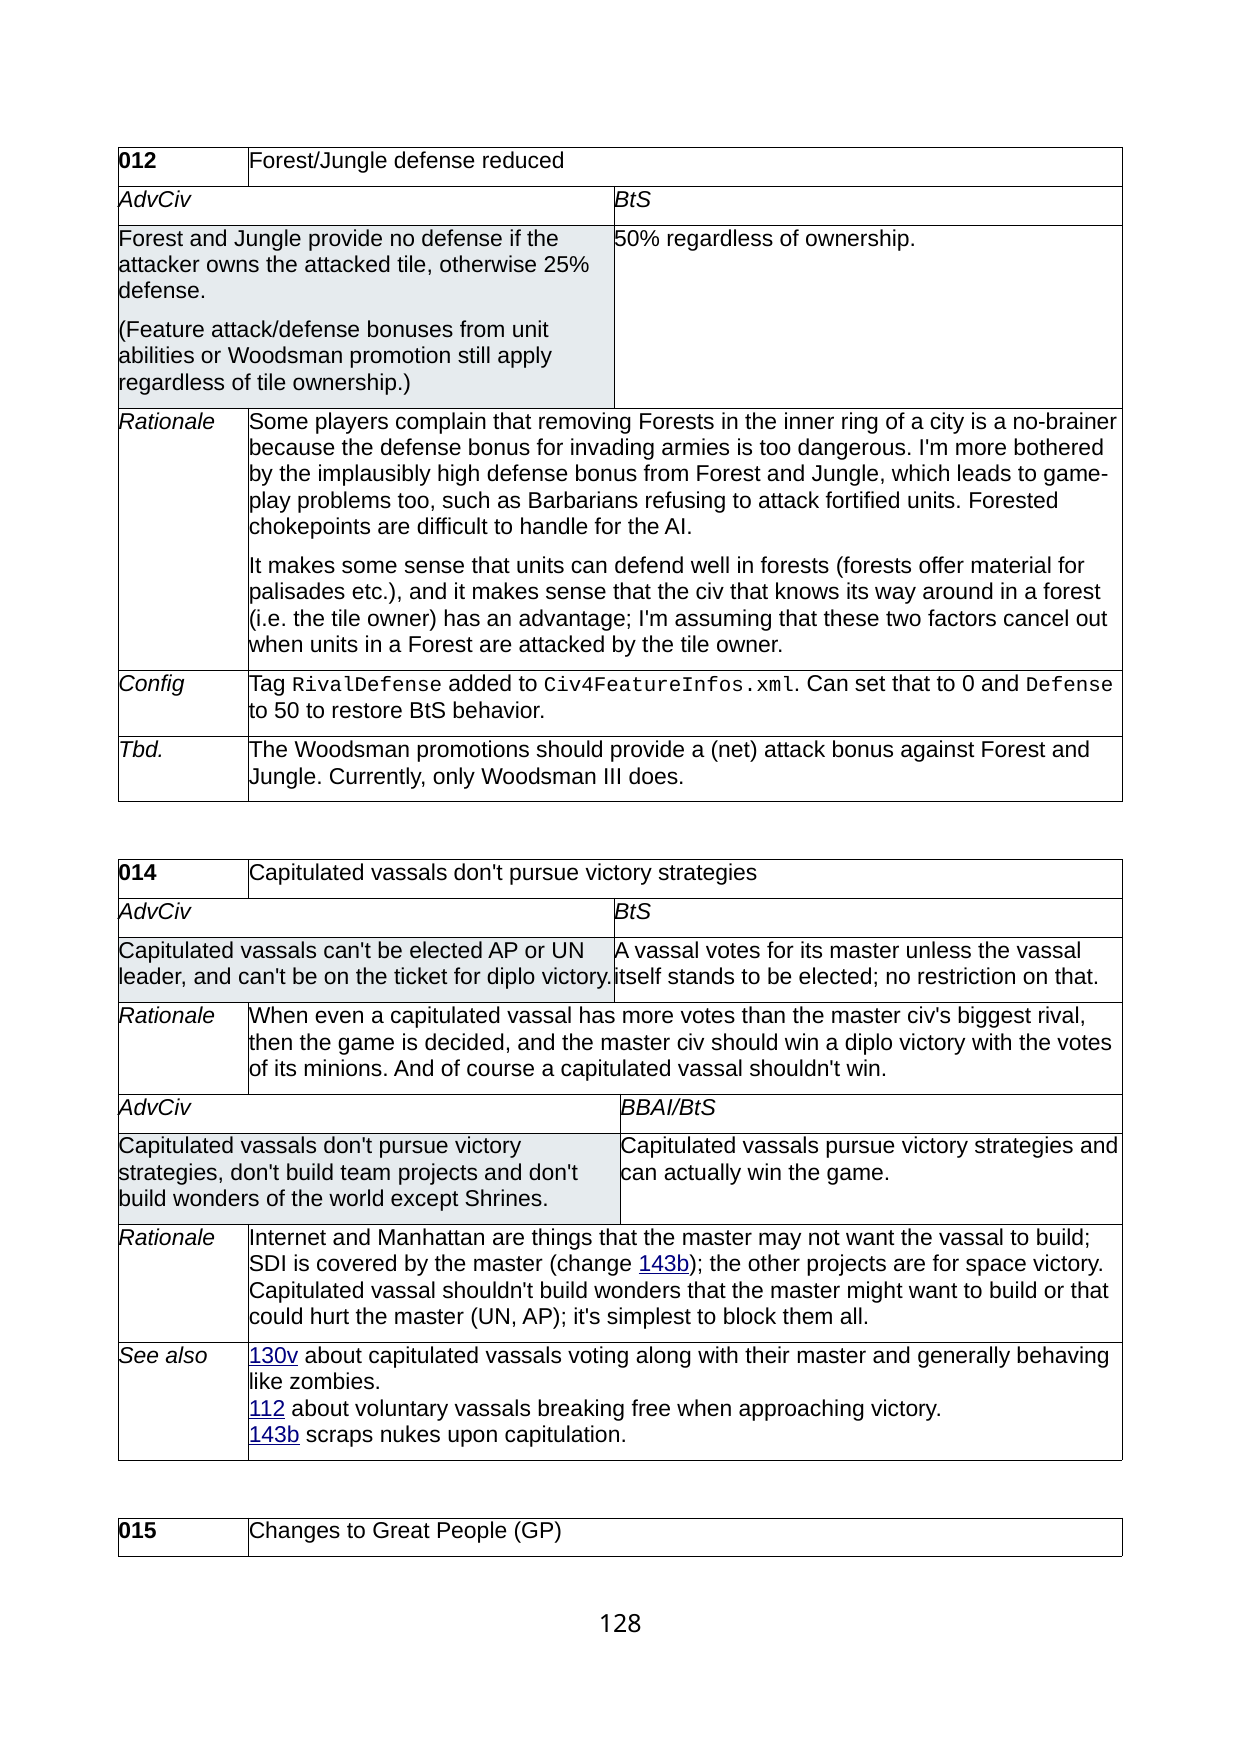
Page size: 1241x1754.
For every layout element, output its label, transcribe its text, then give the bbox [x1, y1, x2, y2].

table_cell BBAI/BtS [621, 1095, 1122, 1132]
table_cell AdvCiv [119, 187, 614, 224]
table_cell Forest and Jungle provide no defense if the attacker owns the attacked tile, otherwise 25% defense. (Feature attack/defense bonuses from unit abilities or Woodsman promotion still apply regardless of tile ownership.) [119, 226, 614, 408]
table_cell Some players complain that removing Forests in the inner ring of a city is a no-brainer because the defense bonus for invading armies is too dangerous. I'm more bothered by the implausibly high defense bonus from Forest and Jungle, which leads to game­play problems too, such as Barbarians refusing to attack fortified units. Forested chokepoints are difficult to handle for the AI. It makes some sense that units can defend well in forests (forests offer material for palisades etc.), and it makes sense that the civ that knows its way around in a forest (i.e. the tile owner) has an advantage; I'm assuming that these two factors cancel out when units in a Forest are attacked by the tile owner. [249, 409, 1122, 670]
table_cell Tbd. [119, 737, 248, 801]
table_header Changes to Great People (GP) [249, 1519, 1122, 1556]
table_cell Capitulated vassals can't be elected AP or UN leader, and can't be on the ticket for diplo victory. [119, 938, 614, 1002]
table_cell When even a capitulated vassal has more votes than the master civ's biggest rival, then the game is decided, and the master civ should win a diplo victory with the votes of its minions. And of course a capitulated vassal shouldn't win. [249, 1003, 1122, 1093]
table_cell AdvCiv [119, 899, 614, 937]
table_header 014 [119, 860, 248, 898]
table_cell Internet and Manhattan are things that the master may not want the vassal to build; SDI is covered by the master (change 143b); the other projects are for space victory. Capitulated vassal shouldn't build wonders that the master might want to build or that could hurt the master (UN, AP); it's simplest to block them all. [249, 1225, 1122, 1342]
table_cell Config [119, 671, 248, 736]
table_cell BtS [615, 899, 1122, 937]
table_header Forest/Jungle defense reduced [249, 148, 1122, 186]
table_cell Rationale [119, 1225, 248, 1342]
table_header 015 [119, 1519, 248, 1556]
table_cell The Woodsman promotions should provide a (net) attack bonus against Forest and Jungle. Currently, only Woodsman III does. [249, 737, 1122, 801]
table_cell Capitulated vassals don't pursue victory strategies, don't build team projects and don't build wonders of the world except Shrines. [119, 1134, 620, 1224]
table_header Capitulated vassals don't pursue victory strategies [249, 860, 1122, 898]
table_cell AdvCiv [119, 1095, 620, 1132]
table_cell BtS [615, 187, 1122, 224]
table_cell See also [119, 1343, 248, 1460]
table_cell Capitulated vassals pursue victory strategies and can actually win the game. [621, 1134, 1122, 1224]
table_cell 130v about capitulated vassals voting along with their master and generally behaving like zombies. 112 about voluntary vassals breaking free when approaching victory. 143b scraps nukes upon capitulation. [249, 1343, 1122, 1460]
table_cell Tag RivalDefense added to Civ4FeatureInfos.xml. Can set that to 0 and Defense to 50 to restore BtS behavior. [249, 671, 1122, 736]
table_cell Rationale [119, 409, 248, 670]
table_cell Rationale [119, 1003, 248, 1093]
table_header 012 [119, 148, 248, 186]
table_cell A vassal votes for its master unless the vassal itself stands to be elected; no restriction on that. [615, 938, 1122, 1002]
table_cell 50% regardless of ownership. [615, 226, 1122, 408]
